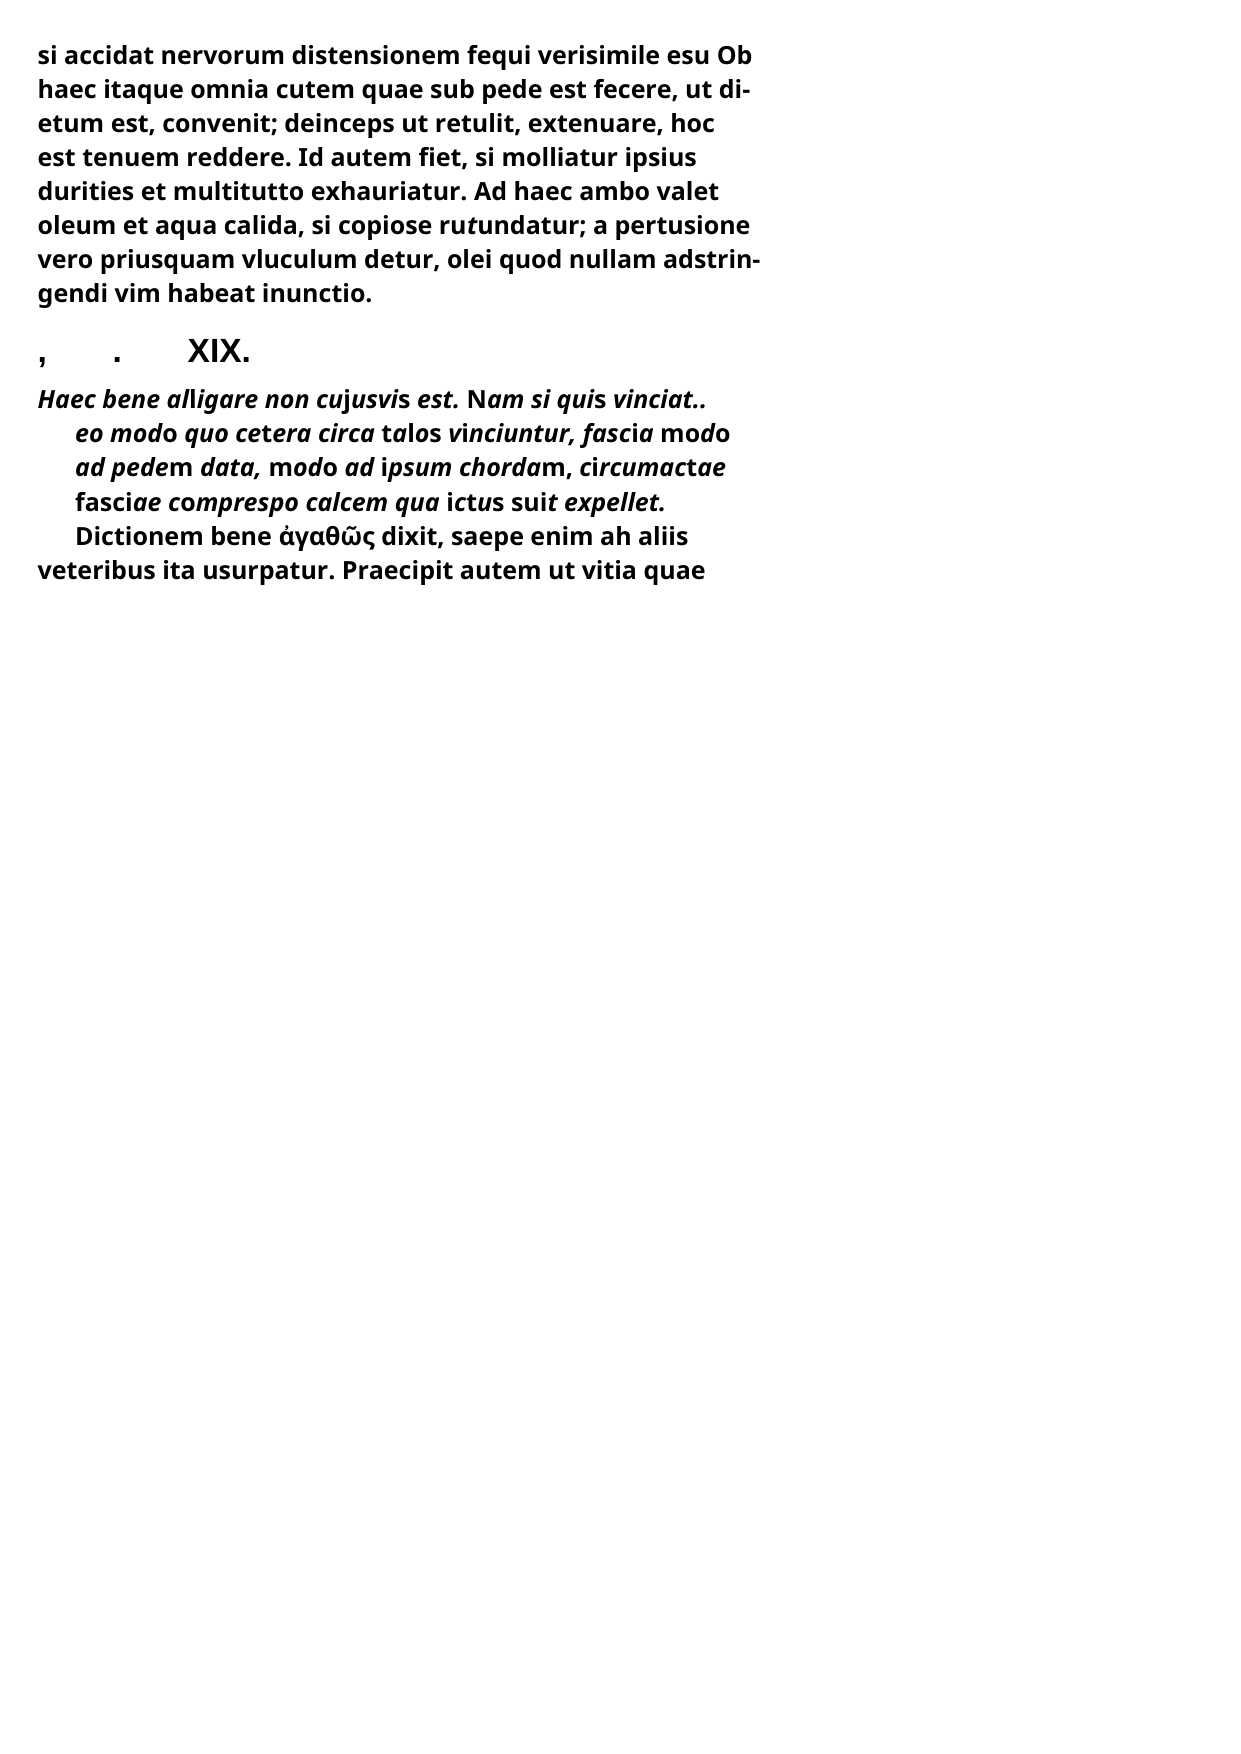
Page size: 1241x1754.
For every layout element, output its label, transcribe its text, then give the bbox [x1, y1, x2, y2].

text Haec bene alligare non cujusvis est. Nam si quis vinciat.. eo modo quo cetera circa talos vinciuntur, fascia modo ad pedem data, modo ad ipsum chordam, circumactae fasciae comprespo calcem qua ictus suit expellet. [37, 382, 1203, 518]
text Dictionem bene ἀγαθῶς dixit, saepe enim ah aliis veteribus ita usurpatur. Praecipit autem ut vitia quae [37, 518, 1203, 586]
text si accidat nervorum distensionem fequi verisimile esu Ob haec itaque omnia cutem quae sub pede est fecere, ut di- etum est, convenit; deinceps ut retulit, extenuare, hoc est tenuem reddere. Id autem fiet, si molliatur ipsius durities et multitutto exhauriatur. Ad haec ambo valet oleum et aqua calida, si copiose rutundatur; a pertusione vero priusquam vluculum detur, olei quod nullam adstrin- gendi vim habeat inunctio. [37, 37, 1203, 310]
subtitle , . XIX. [37, 331, 1203, 369]
